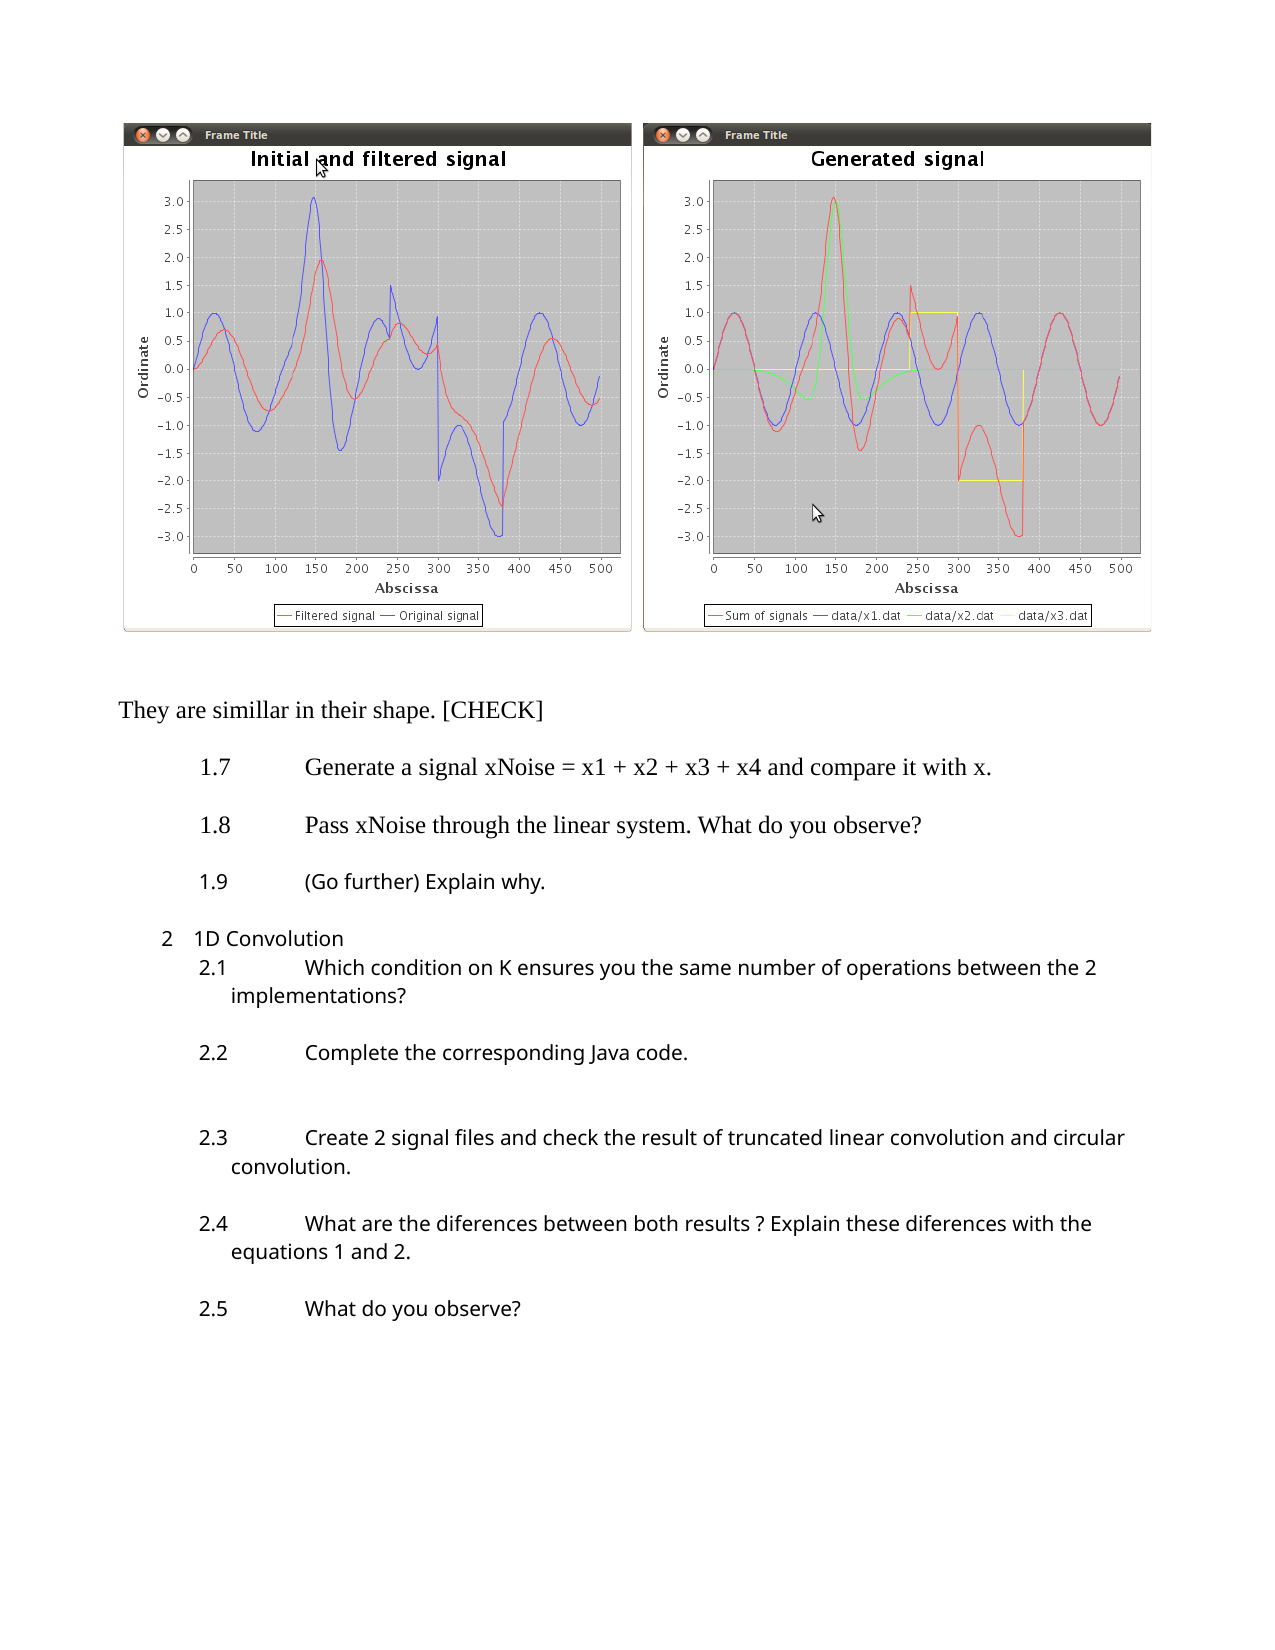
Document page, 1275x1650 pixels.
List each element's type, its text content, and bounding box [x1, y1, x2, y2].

picture [123, 123, 632, 632]
list What do you observe? [193, 1294, 1157, 1322]
text They are simillar in their shape. [CHECK] [118, 695, 1157, 724]
list 1D Convolution [156, 924, 1157, 953]
list Pass xNoise through the linear system. What do you observe? [193, 810, 1157, 839]
list Complete the corresponding Java code. [193, 1038, 1157, 1067]
table_cell [118, 118, 637, 666]
list Generate a signal xNoise = x1 + x2 + x3 + x4 and compare it with x. [193, 752, 1157, 781]
list (Go further) Explain why. [193, 867, 1157, 896]
table_cell [638, 118, 1157, 666]
list Which condition on K ensures you the same number of operations between the 2 implementations? [193, 953, 1157, 1010]
list Create 2 signal files and check the result of truncated linear convolution and circular convolution. [193, 1123, 1157, 1180]
picture [643, 123, 1152, 632]
list What are the diferences between both results ? Explain these diferences with the equations 1 and 2. [193, 1209, 1157, 1266]
